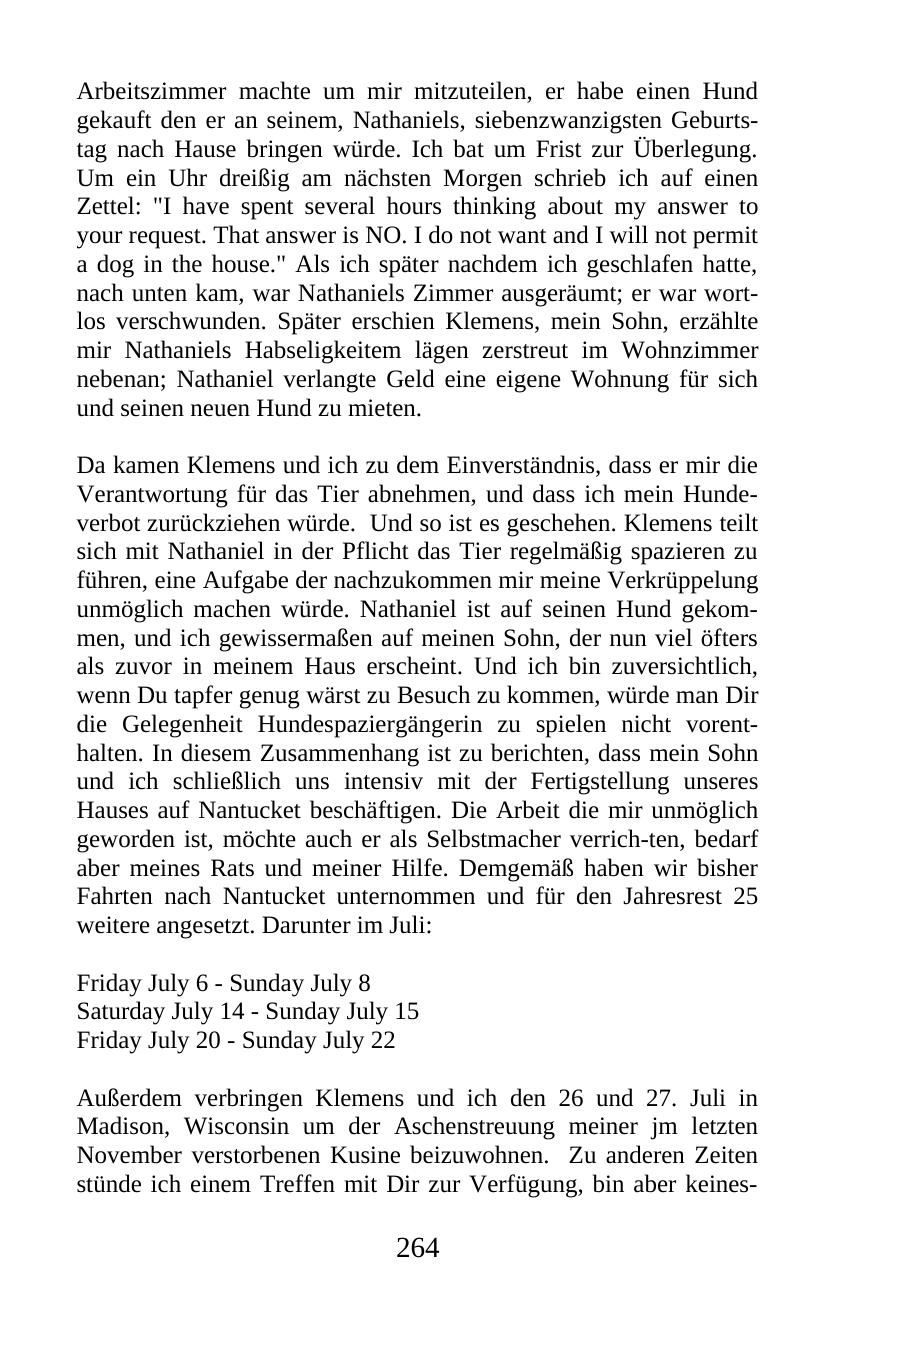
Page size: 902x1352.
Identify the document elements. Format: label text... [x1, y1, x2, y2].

text Arbeitszimmer machte um mir mitzuteilen, er habe einen Hund gekauft den er an seinem, Nathaniels, siebenzwanzigsten Geburts-tag nach Hause bringen würde. Ich bat um Frist zur Überlegung. Um ein Uhr dreißig am nächsten Morgen schrieb ich auf einen Zettel: "I have spent several hours thinking about my answer to your request. That answer is NO. I do not want and I will not permit a dog in the house." Als ich später nachdem ich geschlafen hatte, nach unten kam, war Nathaniels Zimmer ausgeräumt; er war wort-los verschwunden. Später erschien Klemens, mein Sohn, erzählte mir Nathaniels Habseligkeitem lägen zerstreut im Wohnzimmer nebenan; Nathaniel verlangte Geld eine eigene Wohnung für sich und seinen neuen Hund zu mieten. [76, 76, 759, 421]
text Friday July 6 - Sunday July 8 [76, 968, 759, 996]
text Saturday July 14 - Sunday July 15 [76, 996, 759, 1025]
text Friday July 20 - Sunday July 22 [76, 1025, 759, 1054]
text Außerdem verbringen Klemens und ich den 26 und 27. Juli in Madison, Wisconsin um der Aschenstreuung meiner jm letzten November verstorbenen Kusine beizuwohnen. Zu anderen Zeiten stünde ich einem Treffen mit Dir zur Verfügung, bin aber keines- [76, 1083, 759, 1198]
text Da kamen Klemens und ich zu dem Einverständnis, dass er mir die Verantwortung für das Tier abnehmen, und dass ich mein Hunde-verbot zurückziehen würde. Und so ist es geschehen. Klemens teilt sich mit Nathaniel in der Pflicht das Tier regelmäßig spazieren zu führen, eine Aufgabe der nachzukommen mir meine Verkrüppelung unmöglich machen würde. Nathaniel ist auf seinen Hund gekom-men, und ich gewissermaßen auf meinen Sohn, der nun viel öfters als zuvor in meinem Haus erscheint. Und ich bin zuversichtlich, wenn Du tapfer genug wärst zu Besuch zu kommen, würde man Dir die Gelegenheit Hundespaziergängerin zu spielen nicht vorent-halten. In diesem Zusammenhang ist zu berichten, dass mein Sohn und ich schließlich uns intensiv mit der Fertigstellung unseres Hauses auf Nantucket beschäftigen. Die Arbeit die mir unmöglich geworden ist, möchte auch er als Selbstmacher verrich-ten, bedarf aber meines Rats und meiner Hilfe. Demgemäß haben wir bisher Fahrten nach Nantucket unternommen und für den Jahresrest 25 weitere angesetzt. Darunter im Juli: [76, 450, 759, 939]
